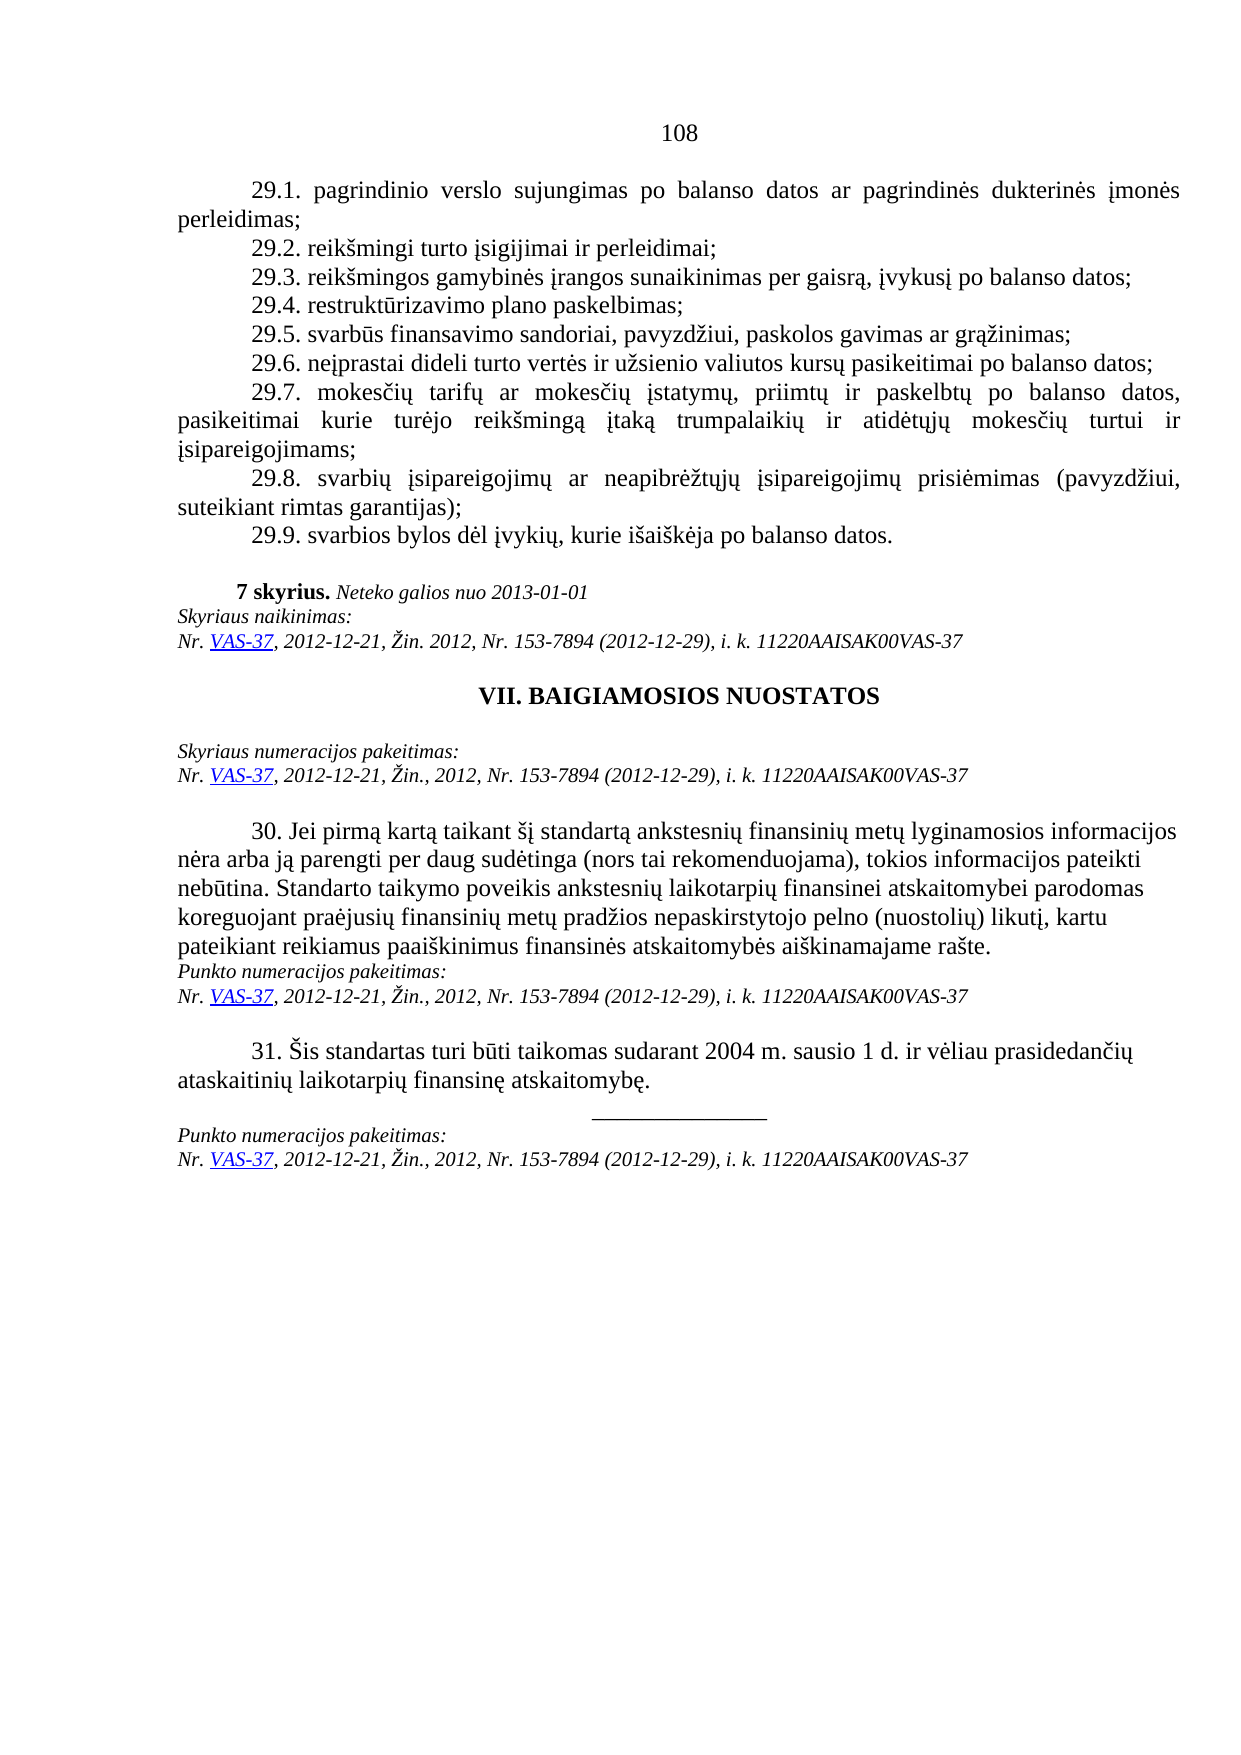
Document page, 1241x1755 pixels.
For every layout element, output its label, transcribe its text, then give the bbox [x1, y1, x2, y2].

text Punkto numeracijos pakeitimas: [177, 959, 1181, 983]
text Skyriaus numeracijos pakeitimas: [177, 739, 1181, 763]
text 29.1. pagrindinio verslo sujungimas po balanso datos ar pagrindinės dukterinės įmonės perleidimas; [177, 176, 1181, 233]
text 29.8. svarbių įsipareigojimų ar neapibrėžtųjų įsipareigojimų prisiėmimas (pavyzdžiui, suteikiant rimtas garantijas); [177, 463, 1181, 521]
text 29.6. neįprastai dideli turto vertės ir užsienio valiutos kursų pasikeitimai po balanso datos; [177, 348, 1181, 377]
text 30. Jei pirmą kartą taikant šį standartą ankstesnių finansinių metų lyginamosios informacijos nėra arba ją parengti per daug sudėtinga (nors tai rekomenduojama), tokios informacijos pateikti nebūtina. Standarto taikymo poveikis ankstesnių laikotarpių finansinei atskaitomybei parodomas koreguojant praėjusių finansinių metų pradžios nepaskirstytojo pelno (nuostolių) likutį, kartu pateikiant reikiamus paaiškinimus finansinės atskaitomybės aiškinamajame rašte. [177, 816, 1181, 959]
text 31. Šis standartas turi būti taikomas sudarant 2004 m. sausio 1 d. ir vėliau prasidedančių ataskaitinių laikotarpių finansinę atskaitomybę. [177, 1036, 1181, 1094]
text Nr. VAS-37, 2012-12-21, Žin., 2012, Nr. 153-7894 (2012-12-29), i. k. 11220AAISAK00VAS-37 [177, 763, 1181, 787]
text 29.7. mokesčių tarifų ar mokesčių įstatymų, priimtų ir paskelbtų po balanso datos, pasikeitimai kurie turėjo reikšmingą įtaką trumpalaikių ir atidėtųjų mokesčių turtui ir įsipareigojimams; [177, 377, 1181, 463]
text Nr. VAS-37, 2012-12-21, Žin. 2012, Nr. 153-7894 (2012-12-29), i. k. 11220AAISAK00VAS-37 [177, 628, 1181, 653]
text 29.3. reikšmingos gamybinės įrangos sunaikinimas per gaisrą, įvykusį po balanso datos; [177, 262, 1181, 291]
text 7 skyrius. Neteko galios nuo 2013-01-01 [177, 578, 1181, 604]
text Nr. VAS-37, 2012-12-21, Žin., 2012, Nr. 153-7894 (2012-12-29), i. k. 11220AAISAK00VAS-37 [177, 983, 1181, 1008]
text ______________ [177, 1094, 1181, 1123]
text Punkto numeracijos pakeitimas: [177, 1123, 1181, 1147]
text Nr. VAS-37, 2012-12-21, Žin., 2012, Nr. 153-7894 (2012-12-29), i. k. 11220AAISAK00VAS-37 [177, 1147, 1181, 1171]
text 29.4. restruktūrizavimo plano paskelbimas; [177, 291, 1181, 319]
text VII. BAIGIAMOSIOS NUOSTATOS [177, 681, 1181, 710]
text 29.5. svarbūs finansavimo sandoriai, pavyzdžiui, paskolos gavimas ar grąžinimas; [177, 319, 1181, 348]
text 29.9. svarbios bylos dėl įvykių, kurie išaiškėja po balanso datos. [177, 521, 1181, 549]
text 29.2. reikšmingi turto įsigijimai ir perleidimai; [177, 233, 1181, 262]
text Skyriaus naikinimas: [177, 604, 1181, 628]
